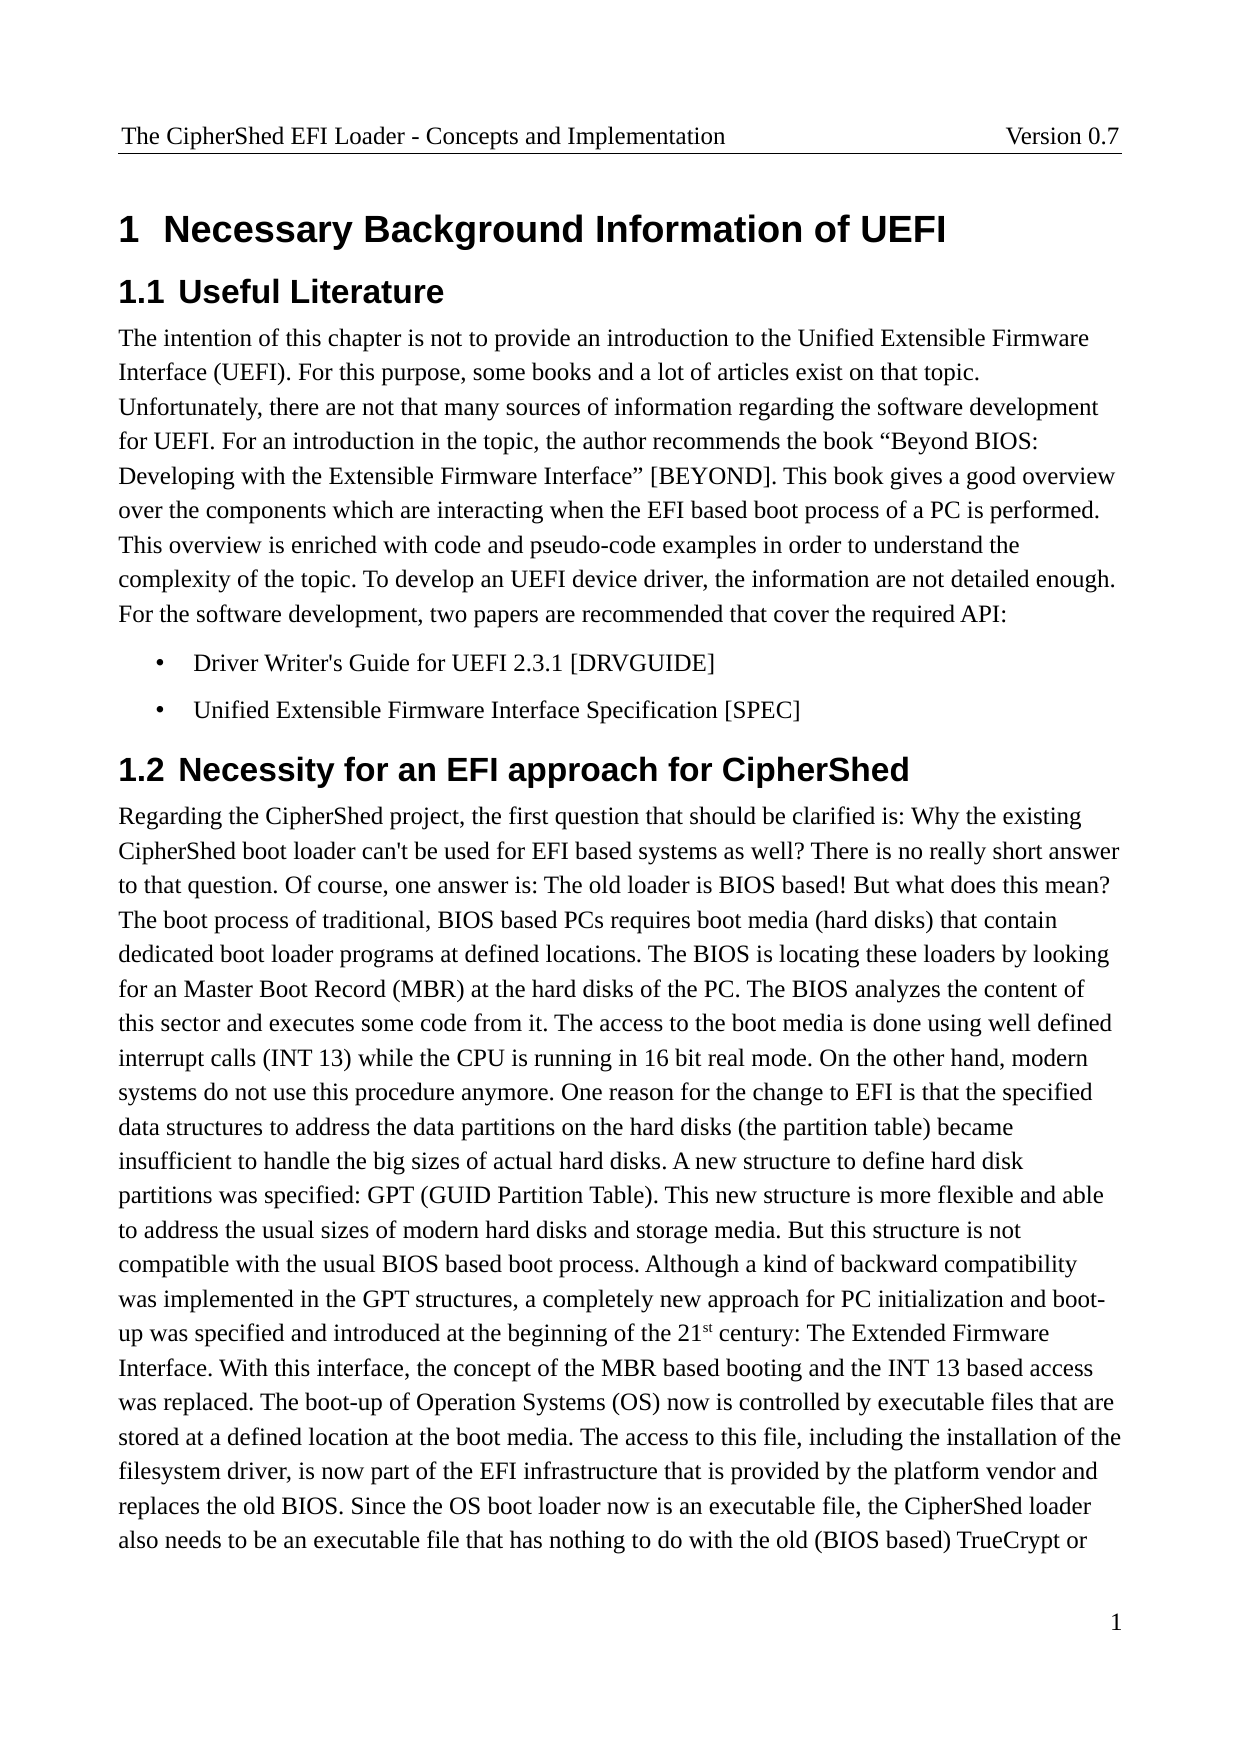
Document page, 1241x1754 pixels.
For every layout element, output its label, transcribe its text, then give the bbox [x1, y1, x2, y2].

list Driver Writer's Guide for UEFI 2.3.1 [DRVGUIDE] [156, 648, 1122, 677]
text The intention of this chapter is not to provide an introduction to the Unified Extensible Firmware Interface (UEFI). For this purpose, some books and a lot of articles exist on that topic. Unfortunately, there are not that many sources of information regarding the software development for UEFI. For an introduction in the topic, the author recommends the book “Beyond BIOS: Developing with the Extensible Firmware Interface” [BEYOND]. This book gives a good overview over the components which are interacting when the EFI based boot process of a PC is performed. This overview is enriched with code and pseudo-code examples in order to understand the complexity of the topic. To develop an UEFI device driver, the information are not detailed enough. For the software development, two papers are recommended that cover the required API: [118, 323, 1122, 627]
text Regarding the CipherShed project, the first question that should be clarified is: Why the existing CipherShed boot loader can't be used for EFI based systems as well? There is no really short answer to that question. Of course, one answer is: The old loader is BIOS based! But what does this mean? The boot process of traditional, BIOS based PCs requires boot media (hard disks) that contain dedicated boot loader programs at defined locations. The BIOS is locating these loaders by looking for an Master Boot Record (MBR) at the hard disks of the PC. The BIOS analyzes the content of this sector and executes some code from it. The access to the boot media is done using well defined interrupt calls (INT 13) while the CPU is running in 16 bit real mode. On the other hand, modern systems do not use this procedure anymore. One reason for the change to EFI is that the specified data structures to address the data partitions on the hard disks (the partition table) became insufficient to handle the big sizes of actual hard disks. A new structure to define hard disk partitions was specified: GPT (GUID Partition Table). This new structure is more flexible and able to address the usual sizes of modern hard disks and storage media. But this structure is not compatible with the usual BIOS based boot process. Although a kind of backward compatibility was implemented in the GPT structures, a completely new approach for PC initialization and boot-up was specified and introduced at the beginning of the 21st century: The Extended Firmware Interface. With this interface, the concept of the MBR based booting and the INT 13 based access was replaced. The boot-up of Operation Systems (OS) now is controlled by executable files that are stored at a defined location at the boot media. The access to this file, including the installation of the filesystem driver, is now part of the EFI infrastructure that is provided by the platform vendor and replaces the old BIOS. Since the OS boot loader now is an executable file, the CipherShed loader also needs to be an executable file that has nothing to do with the old (BIOS based) TrueCrypt or [118, 801, 1122, 1554]
subtitle Useful Literature [118, 272, 1122, 310]
subtitle Necessity for an EFI approach for CipherShed [118, 750, 1122, 789]
subtitle Necessary Background Information of UEFI [118, 207, 1122, 251]
list Unified Extensible Firmware Interface Specification [SPEC] [156, 695, 1122, 723]
